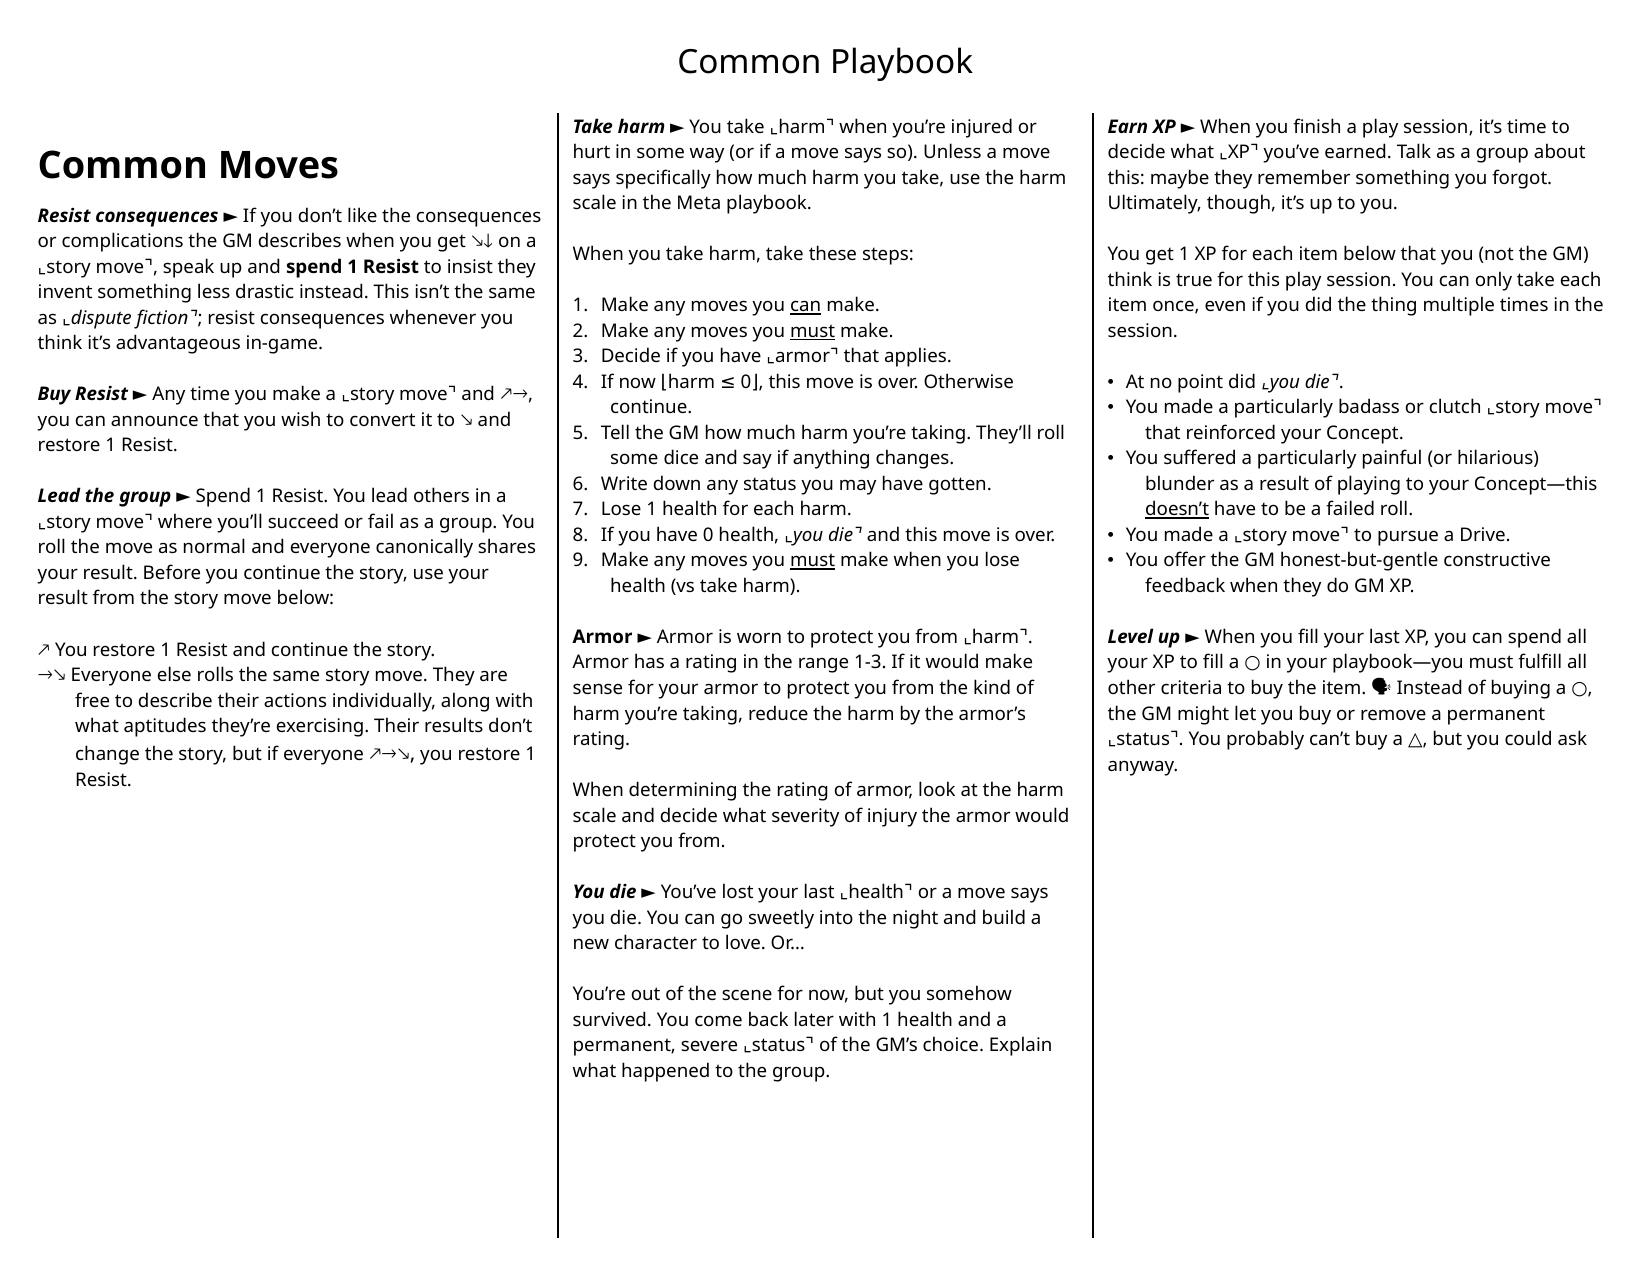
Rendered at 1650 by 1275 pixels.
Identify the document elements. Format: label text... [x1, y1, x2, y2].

text You die ► You’ve lost your last ⌞health⌝ or a move says you die. You can go sweetly into the night and build a new character to love. Or… [572, 878, 1077, 955]
subtitle Common Moves [37, 138, 542, 189]
list You made a ⌞story move⌝ to pursue a Drive. [1107, 521, 1612, 547]
list Write down any status you may have gotten. [572, 470, 1077, 496]
text 🡕 You restore 1 Resist and continue the story. [37, 636, 542, 661]
list Make any moves you can make. [572, 292, 1077, 317]
text Lead the group ► Spend 1 Resist. You lead others in a ⌞story move⌝ where you’ll succeed or fail as a group. You roll the move as normal and everyone canonically shares your result. Before you continue the story, use your result from the story move below: [37, 483, 542, 610]
text Buy Resist ► Any time you make a ⌞story move⌝ and 🡕🡒, you can announce that you wish to convert it to 🡖 and restore 1 Resist. [37, 381, 542, 457]
list Make any moves you must make. [572, 317, 1077, 343]
text 🡒🡖 Everyone else rolls the same story move. They are free to describe their actions individually, along with what aptitudes they’re exercising. Their results don’t change the story, but if everyone 🡕🡒🡖, you restore 1 Resist. [37, 661, 542, 792]
list At no point did ⌞you die⌝. [1107, 368, 1612, 394]
list Decide if you have ⌞armor⌝ that applies. [572, 343, 1077, 368]
text Earn XP ► When you finish a play session, it’s time to decide what ⌞XP⌝ you’ve earned. Talk as a group about this: maybe they remember something you forgot. Ultimately, though, it’s up to you. [1107, 113, 1612, 215]
list If now ⌊harm ≤ 0⌋, this move is over. Otherwise continue. [572, 368, 1077, 419]
text Resist consequences ► If you don’t like the consequences or complications the GM describes when you get 🡖🡓 on a ⌞story move⌝, speak up and spend 1 Resist to insist they invent something less drastic instead. This isn’t the same as ⌞dispute fiction⌝; resist consequences whenever you think it’s advantageous in-game. [37, 202, 542, 355]
list You suffered a particularly painful (or hilarious) blunder as a result of playing to your Concept—this doesn’t have to be a failed roll. [1107, 445, 1612, 521]
list You made a particularly badass or clutch ⌞story move⌝ that reinforced your Concept. [1107, 394, 1612, 445]
text Level up ► When you fill your last XP, you can spend all your XP to fill a ○ in your playbook—you must fulfill all other criteria to buy the item. 🗣 Instead of buying a ○, the GM might let you buy or remove a permanent ⌞status⌝. You probably can’t buy a △, but you could ask anyway. [1107, 623, 1612, 776]
list You offer the GM honest-but-gentle constructive feedback when they do GM XP. [1107, 547, 1612, 598]
text Armor ► Armor is worn to protect you from ⌞harm⌝. Armor has a rating in the range 1-3. If it would make sense for your armor to protect you from the kind of harm you’re taking, reduce the harm by the armor’s rating. [572, 623, 1077, 751]
text You’re out of the scene for now, but you somehow survived. You come back later with 1 health and a permanent, severe ⌞status⌝ of the GM’s choice. Explain what happened to the group. [572, 981, 1077, 1083]
text When determining the rating of armor, look at the harm scale and decide what severity of injury the armor would protect you from. [572, 776, 1077, 853]
text When you take harm, take these steps: [572, 241, 1077, 266]
text Take harm ► You take ⌞harm⌝ when you’re injured or hurt in some way (or if a move says so). Unless a move says specifically how much harm you take, use the harm scale in the Meta playbook. [572, 113, 1077, 215]
list If you have 0 health, ⌞you die⌝ and this move is over. [572, 521, 1077, 547]
list Tell the GM how much harm you’re taking. They’ll roll some dice and say if anything changes. [572, 419, 1077, 470]
text You get 1 XP for each item below that you (not the GM) think is true for this play session. You can only take each item once, even if you did the thing multiple times in the session. [1107, 241, 1612, 343]
list Lose 1 health for each harm. [572, 496, 1077, 521]
list Make any moves you must make when you lose health (vs take harm). [572, 547, 1077, 598]
